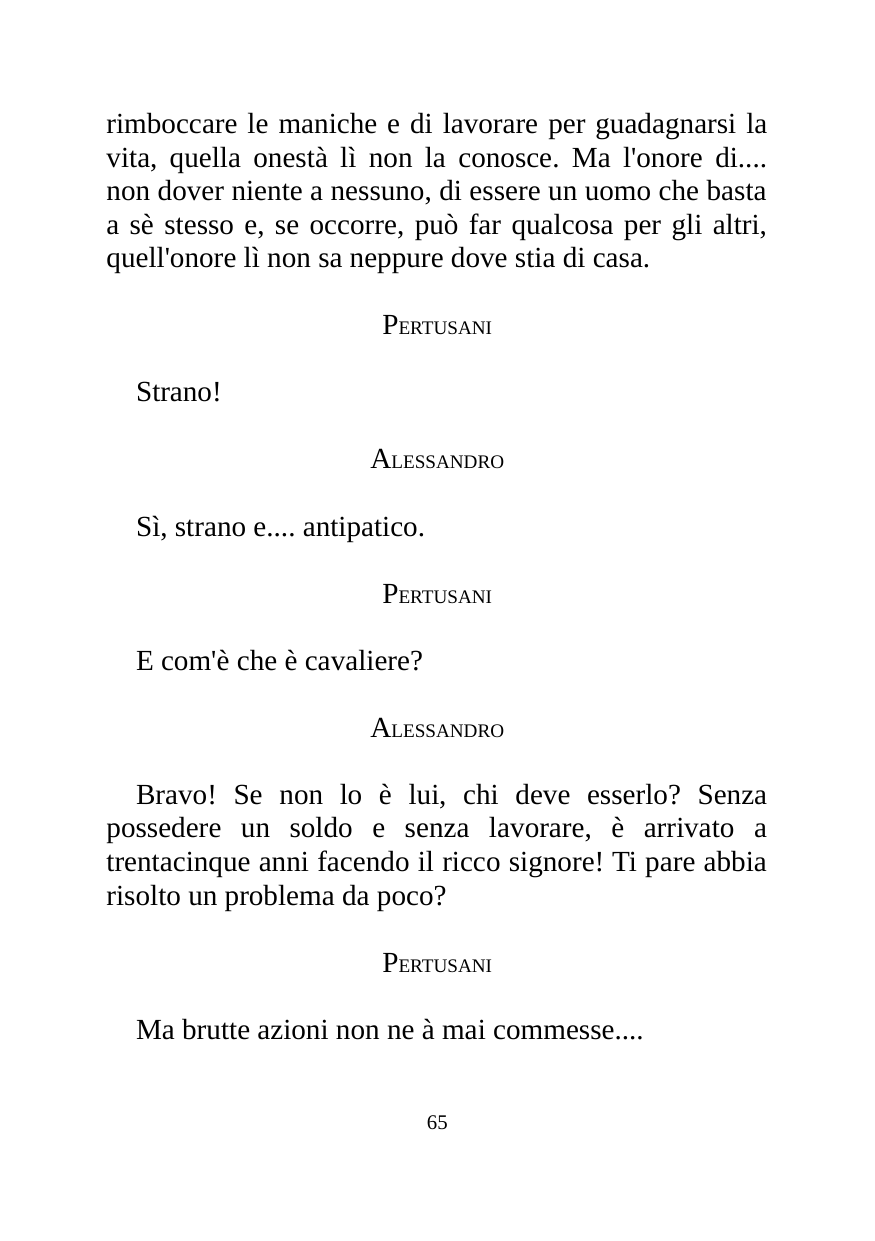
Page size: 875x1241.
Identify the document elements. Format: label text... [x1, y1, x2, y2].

text Alessandro [106, 710, 768, 743]
text Ma brutte azioni non ne à mai commesse.... [106, 1012, 768, 1045]
text E com'è che è cavaliere? [106, 643, 768, 676]
text rimboccare le maniche e di lavorare per guadagnarsi la vita, quella onestà lì non la conosce. Ma l'onore di.... non dover niente a nessuno, di essere un uomo che basta a sè stesso e, se occorre, può far qualcosa per gli altri, quell'onore lì non sa neppure dove stia di casa. [106, 106, 768, 274]
text Pertusani [106, 576, 768, 609]
text Sì, strano e.... antipatico. [106, 509, 768, 542]
text Pertusani [106, 307, 768, 341]
text Alessandro [106, 442, 768, 475]
text Strano! [106, 374, 768, 408]
text Bravo! Se non lo è lui, chi deve esserlo? Senza possedere un soldo e senza lavorare, è arrivato a trentacinque anni facendo il ricco signore! Ti pare abbia risolto un problema da poco? [106, 777, 768, 911]
text Pertusani [106, 945, 768, 978]
